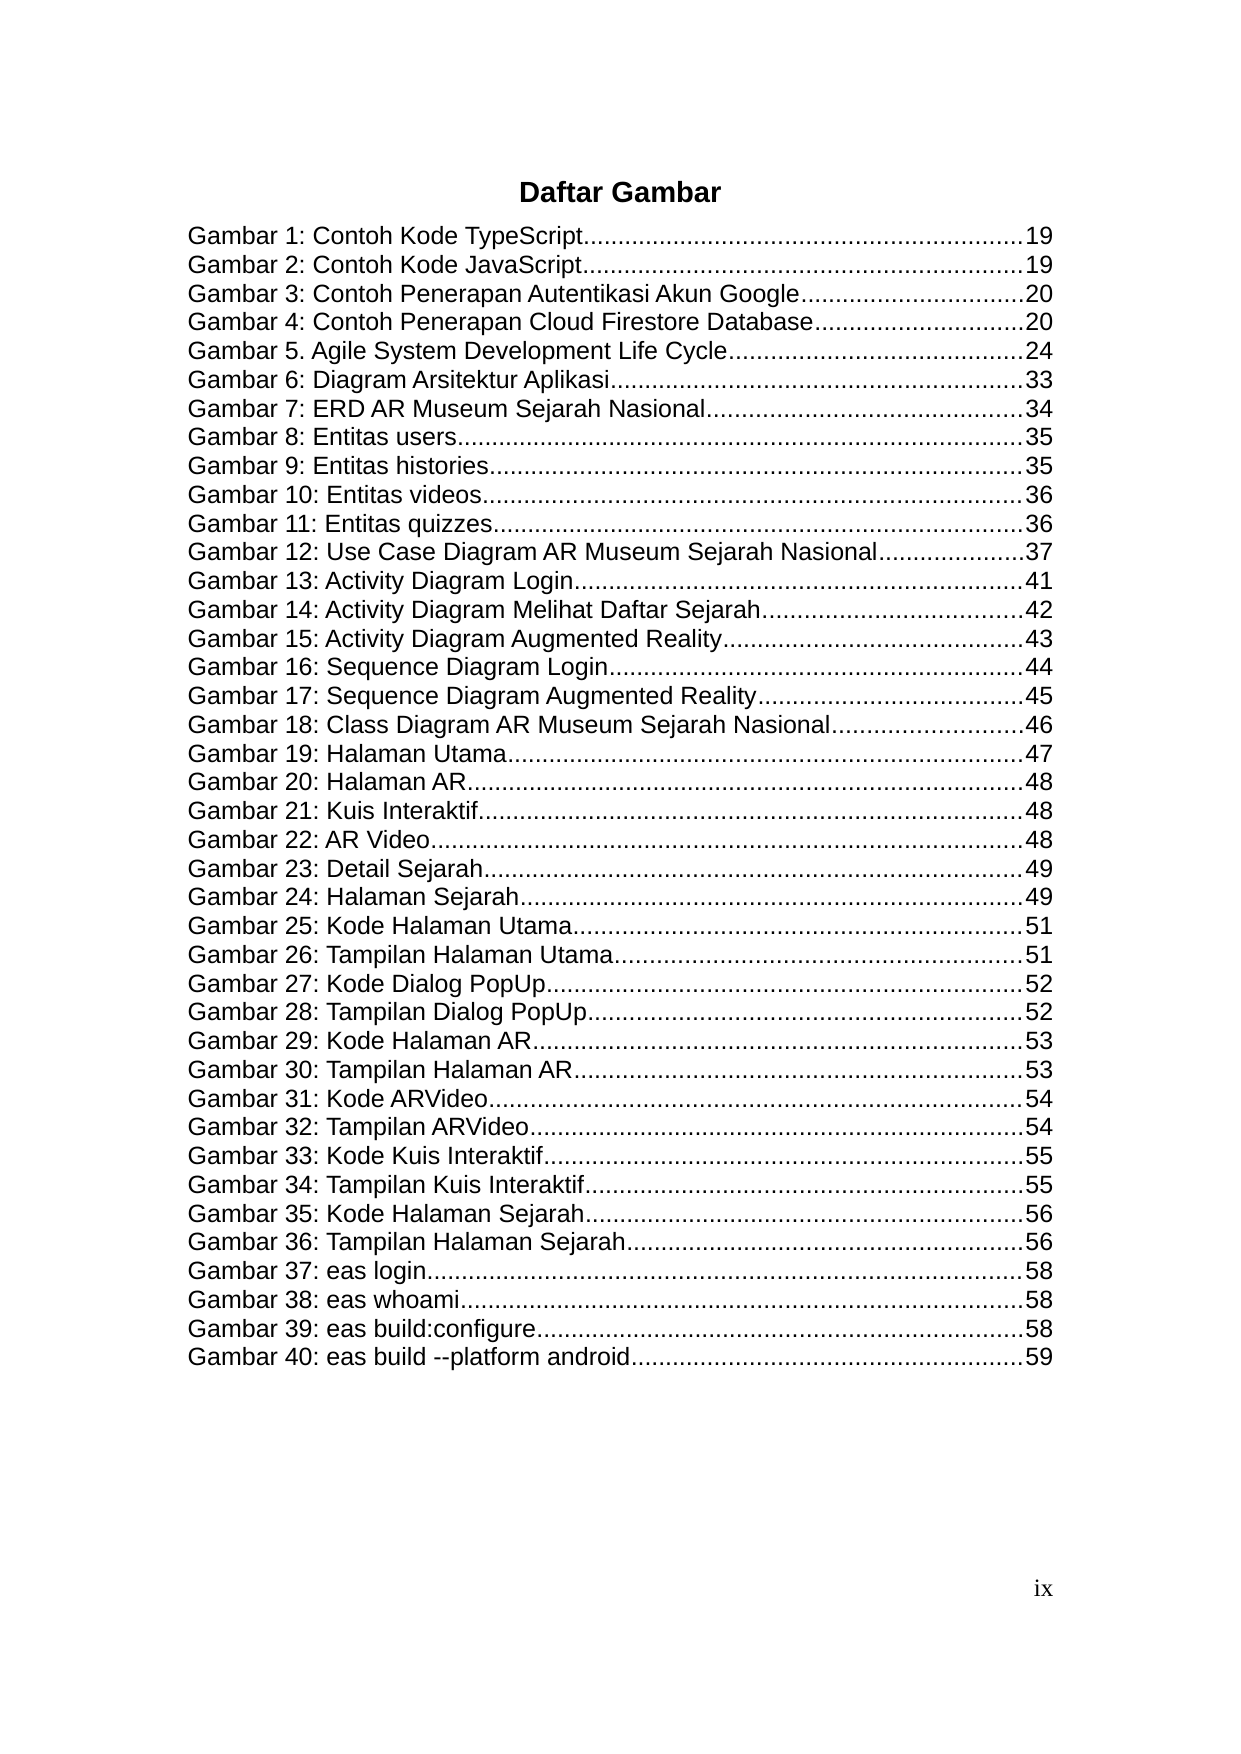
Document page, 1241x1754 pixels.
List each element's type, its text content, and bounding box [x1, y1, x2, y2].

text Gambar 38: eas whoami 58 [187, 1285, 1053, 1313]
text Gambar 4: Contoh Penerapan Cloud Firestore Database 20 [187, 307, 1053, 336]
text Gambar 23: Detail Sejarah 49 [187, 853, 1053, 882]
text Gambar 7: ERD AR Museum Sejarah Nasional 34 [187, 393, 1053, 422]
text Gambar 34: Tampilan Kuis Interaktif 55 [187, 1170, 1053, 1198]
text Gambar 36: Tampilan Halaman Sejarah 56 [187, 1227, 1053, 1256]
text Gambar 2: Contoh Kode JavaScript 19 [187, 250, 1053, 278]
text Gambar 5. Agile System Development Life Cycle 24 [187, 336, 1053, 365]
text Gambar 32: Tampilan ARVideo 54 [187, 1112, 1053, 1141]
text Gambar 1: Contoh Kode TypeScript 19 [187, 221, 1053, 250]
text Gambar 31: Kode ARVideo 54 [187, 1083, 1053, 1112]
text Gambar 8: Entitas users 35 [187, 422, 1053, 451]
text Gambar 26: Tampilan Halaman Utama 51 [187, 940, 1053, 968]
text Gambar 12: Use Case Diagram AR Museum Sejarah Nasional 37 [187, 537, 1053, 566]
text Gambar 27: Kode Dialog PopUp 52 [187, 968, 1053, 997]
text Gambar 25: Kode Halaman Utama 51 [187, 911, 1053, 940]
subtitle Daftar Gambar [187, 175, 1053, 208]
text Gambar 15: Activity Diagram Augmented Reality 43 [187, 623, 1053, 652]
text Gambar 21: Kuis Interaktif 48 [187, 796, 1053, 825]
text Gambar 18: Class Diagram AR Museum Sejarah Nasional 46 [187, 710, 1053, 738]
text Gambar 35: Kode Halaman Sejarah 56 [187, 1198, 1053, 1227]
text Gambar 3: Contoh Penerapan Autentikasi Akun Google 20 [187, 278, 1053, 307]
text Gambar 14: Activity Diagram Melihat Daftar Sejarah 42 [187, 595, 1053, 623]
text Gambar 16: Sequence Diagram Login 44 [187, 652, 1053, 681]
text Gambar 40: eas build --platform android 59 [187, 1342, 1053, 1371]
text Gambar 11: Entitas quizzes 36 [187, 508, 1053, 537]
text Gambar 6: Diagram Arsitektur Aplikasi 33 [187, 365, 1053, 393]
text Gambar 17: Sequence Diagram Augmented Reality 45 [187, 681, 1053, 710]
text Gambar 20: Halaman AR 48 [187, 767, 1053, 796]
text Gambar 33: Kode Kuis Interaktif 55 [187, 1141, 1053, 1170]
text Gambar 30: Tampilan Halaman AR 53 [187, 1055, 1053, 1083]
text Gambar 10: Entitas videos 36 [187, 480, 1053, 508]
text Gambar 22: AR Video 48 [187, 825, 1053, 853]
text Gambar 9: Entitas histories 35 [187, 451, 1053, 480]
text Gambar 13: Activity Diagram Login 41 [187, 566, 1053, 595]
text Gambar 37: eas login 58 [187, 1256, 1053, 1285]
text Gambar 24: Halaman Sejarah 49 [187, 882, 1053, 911]
text Gambar 29: Kode Halaman AR 53 [187, 1026, 1053, 1055]
text Gambar 19: Halaman Utama 47 [187, 738, 1053, 767]
text Gambar 28: Tampilan Dialog PopUp 52 [187, 997, 1053, 1026]
text Gambar 39: eas build:configure 58 [187, 1313, 1053, 1342]
